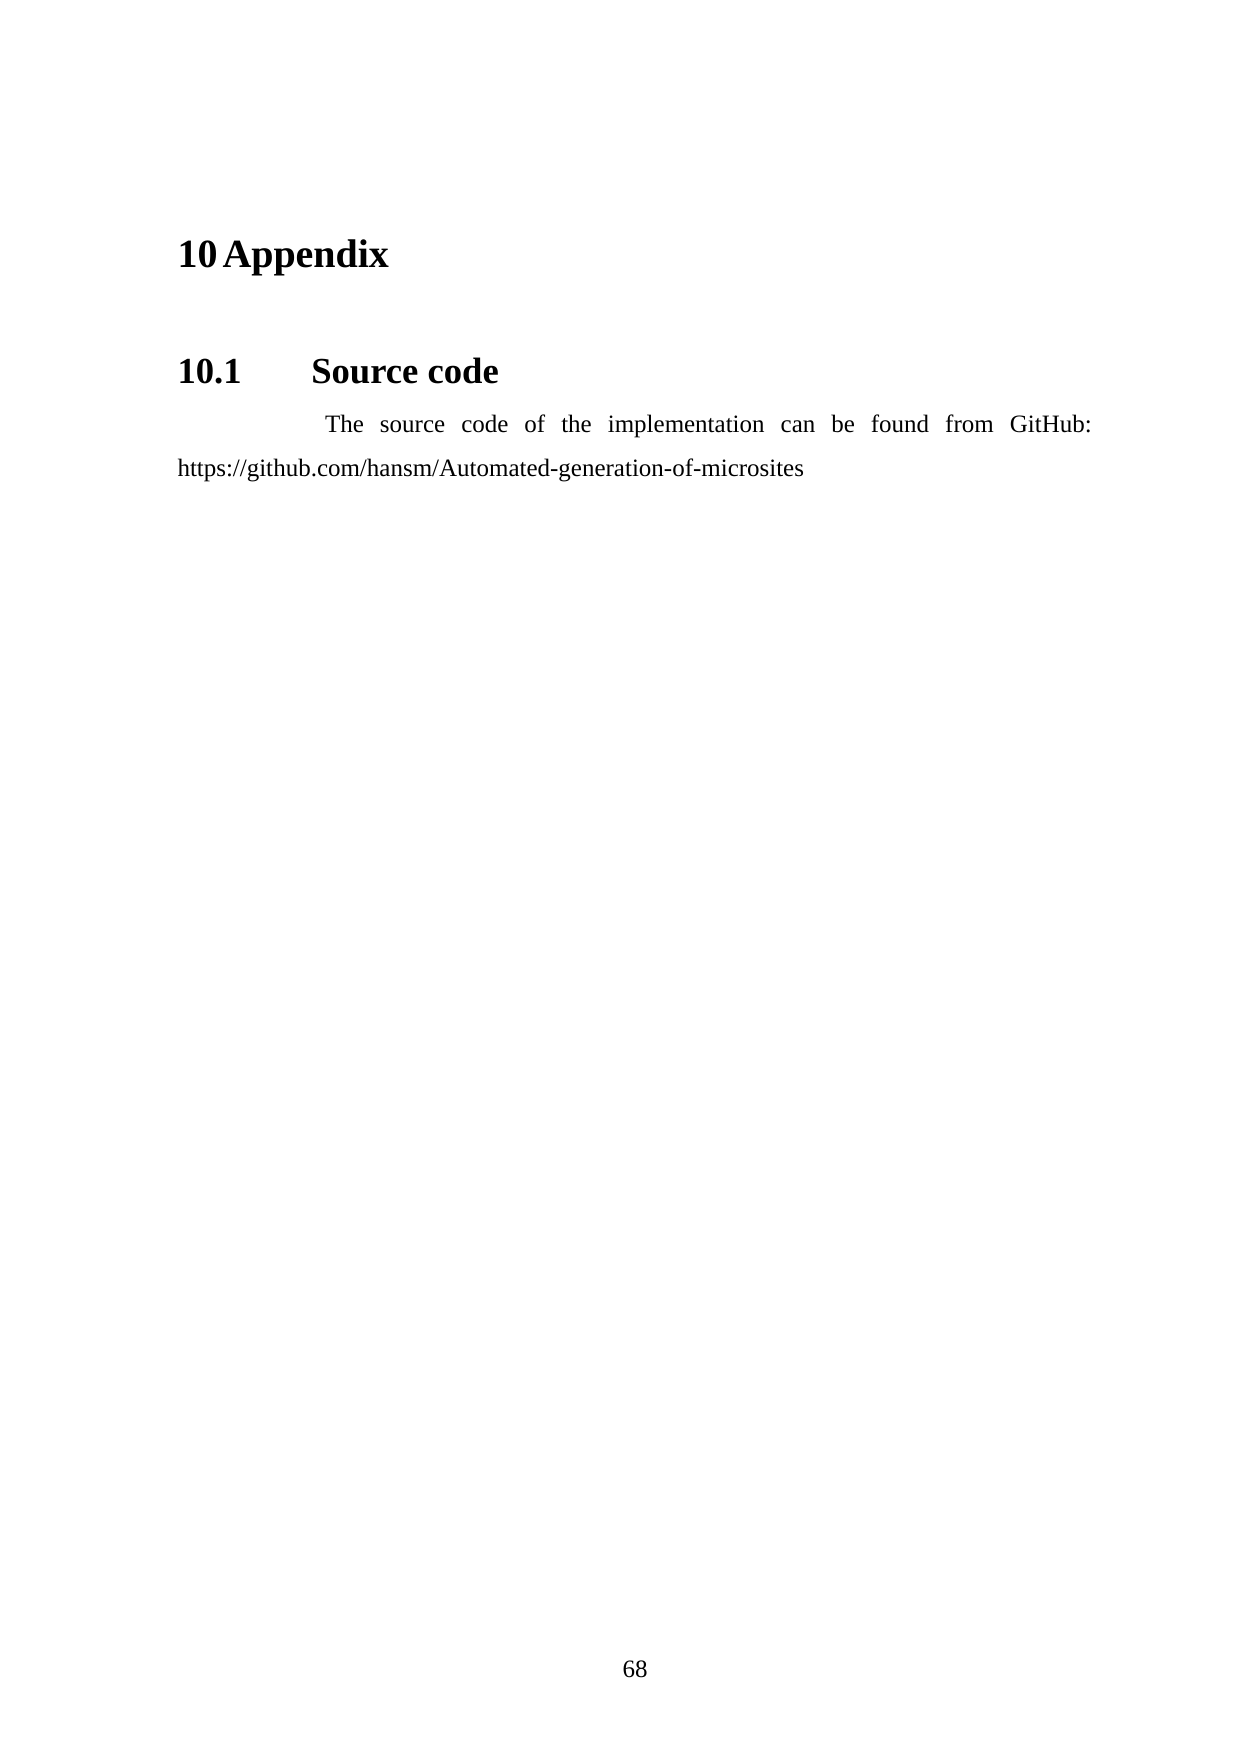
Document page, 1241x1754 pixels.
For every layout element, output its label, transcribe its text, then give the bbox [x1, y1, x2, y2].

subtitle Appendix [177, 231, 1093, 277]
subtitle Source code [177, 349, 1093, 391]
text The source code of the implementation can be found from GitHub: https://github.com/hansm/Automated-generation-of-microsites [177, 409, 1093, 481]
